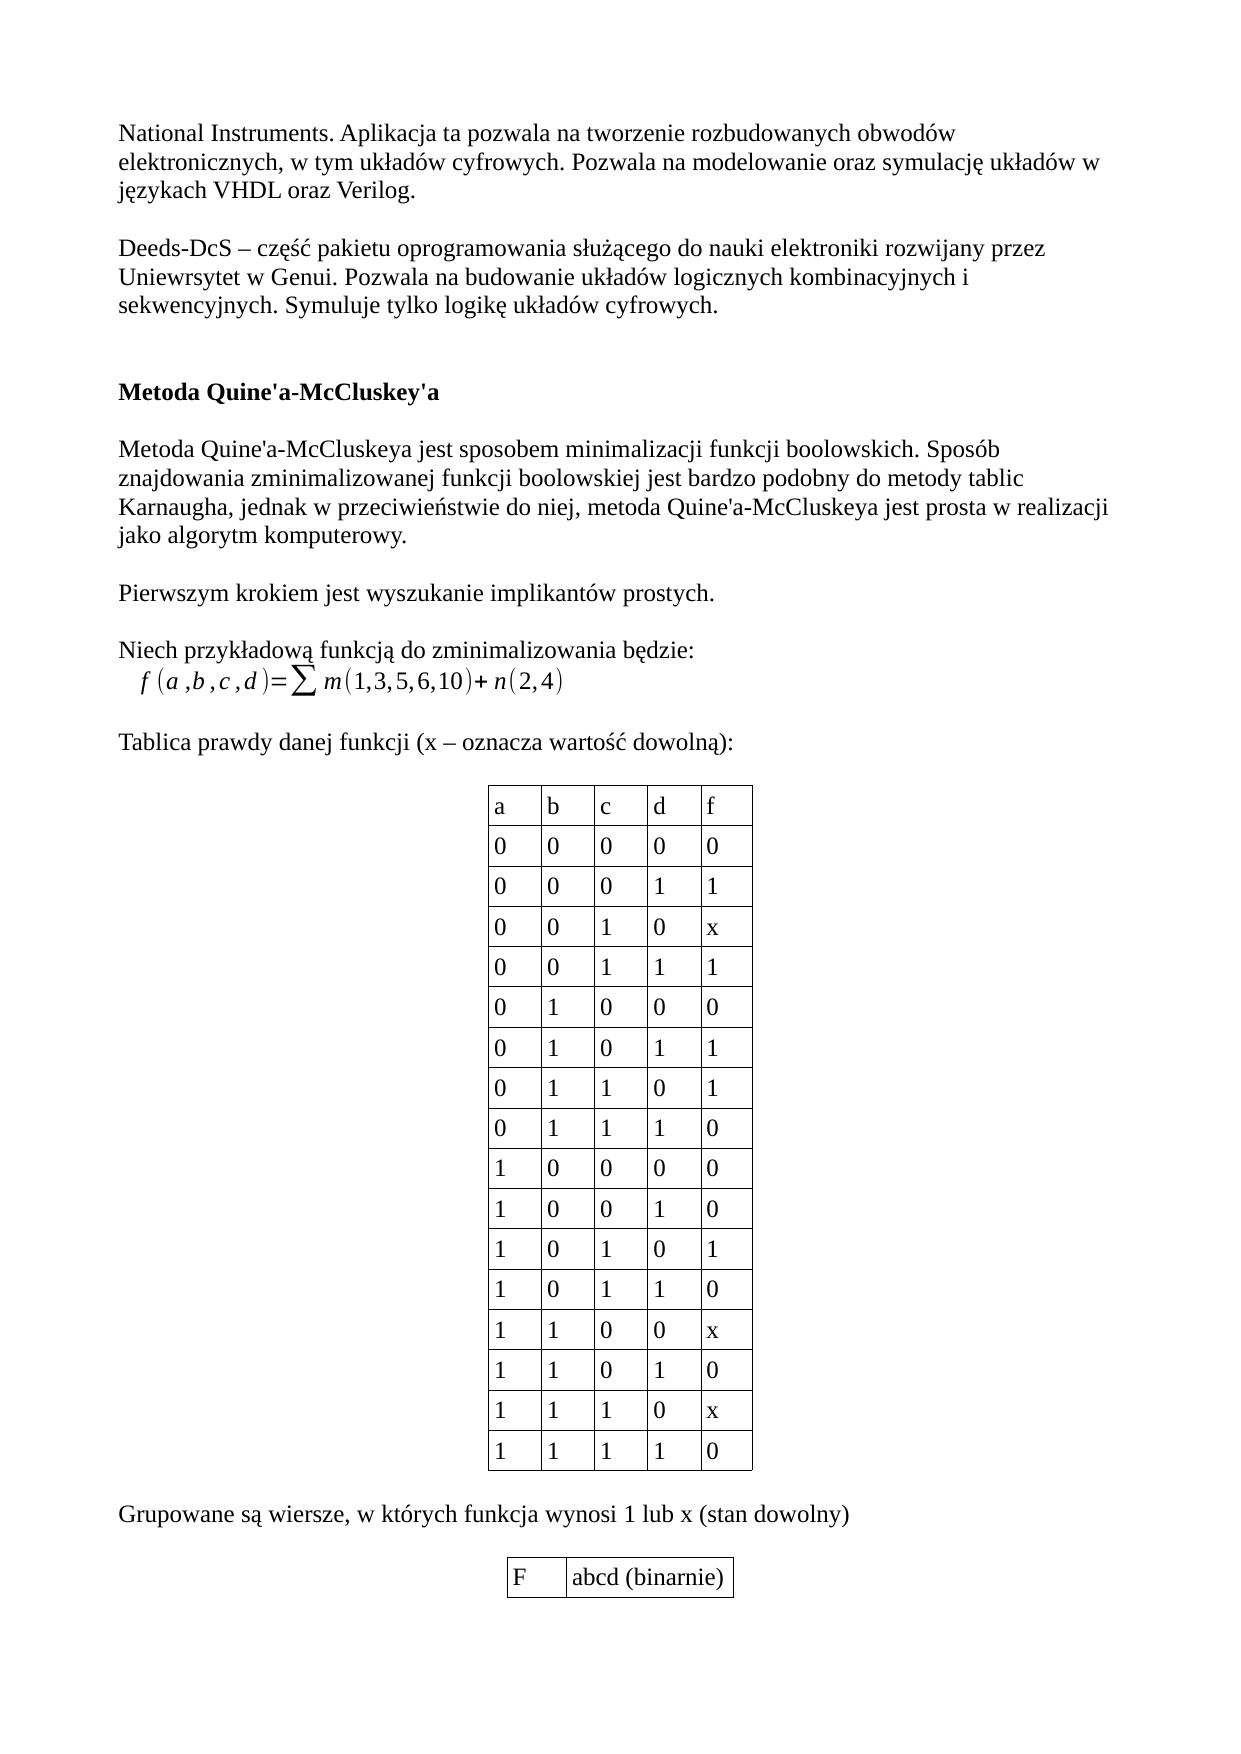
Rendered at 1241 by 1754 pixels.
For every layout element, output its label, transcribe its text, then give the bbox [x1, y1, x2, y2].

table_cell 0 [595, 1310, 647, 1349]
table_header c [595, 786, 647, 825]
table_cell 1 [595, 1391, 647, 1430]
table_cell 1 [489, 1229, 541, 1269]
text Niech przykładową funkcją do zminimalizowania będzie: [118, 636, 1122, 664]
table_cell 1 [489, 1350, 541, 1389]
table_cell 0 [489, 1109, 541, 1148]
table_cell 0 [702, 826, 752, 866]
table_header F [508, 1558, 566, 1597]
table_cell 1 [542, 1431, 594, 1470]
table_cell 0 [542, 907, 594, 946]
table_cell 0 [489, 907, 541, 946]
table_cell 1 [648, 1028, 701, 1067]
table_cell 0 [648, 1391, 701, 1430]
table_cell 1 [595, 1109, 647, 1148]
table_cell 1 [702, 1028, 752, 1067]
table_cell 0 [595, 1149, 647, 1188]
table_header a [489, 786, 541, 825]
table_cell 1 [542, 1028, 594, 1067]
table_cell 0 [489, 826, 541, 866]
table_cell 0 [542, 1270, 594, 1309]
table_cell 1 [489, 1149, 541, 1188]
text Grupowane są wiersze, w których funkcja wynosi 1 lub x (stan dowolny) [118, 1499, 1122, 1528]
table_cell 1 [542, 1391, 594, 1430]
table_cell 1 [595, 947, 647, 986]
table_cell x [702, 1310, 752, 1349]
table_cell 0 [595, 826, 647, 866]
table_header abcd (binarnie) [567, 1558, 733, 1597]
table_cell 0 [595, 1189, 647, 1228]
table_cell 1 [542, 1310, 594, 1349]
table_cell 1 [648, 1431, 701, 1470]
table_cell 0 [489, 987, 541, 1027]
table_cell 0 [489, 1068, 541, 1107]
table_cell 1 [489, 1270, 541, 1309]
table_cell x [702, 907, 752, 946]
text National Instruments. Aplikacja ta pozwala na tworzenie rozbudowanych obwodów elektronicznych, w tym układów cyfrowych. Pozwala na modelowanie oraz symulację układów w językach VHDL oraz Verilog. [118, 118, 1122, 204]
table_cell 1 [648, 1270, 701, 1309]
table_cell 0 [648, 1149, 701, 1188]
table_cell 0 [542, 1189, 594, 1228]
table_cell 0 [648, 826, 701, 866]
table_cell 1 [542, 1068, 594, 1107]
table_cell 0 [542, 826, 594, 866]
table_cell 0 [702, 1350, 752, 1389]
table_cell 1 [648, 867, 701, 906]
table_cell 1 [489, 1431, 541, 1470]
table_cell 0 [542, 1229, 594, 1269]
table_header d [648, 786, 701, 825]
table_cell 0 [702, 1431, 752, 1470]
table_cell 1 [542, 1350, 594, 1389]
table_cell 1 [595, 1431, 647, 1470]
table_cell 0 [595, 1028, 647, 1067]
table_cell 0 [542, 947, 594, 986]
table_cell 0 [702, 1109, 752, 1148]
text Pierwszym krokiem jest wyszukanie implikantów prostych. [118, 578, 1122, 607]
table_cell 0 [489, 1028, 541, 1067]
table_cell 1 [595, 1068, 647, 1107]
table_cell 0 [702, 987, 752, 1027]
table_cell 0 [595, 987, 647, 1027]
table_cell 1 [648, 1350, 701, 1389]
table_cell 0 [595, 1350, 647, 1389]
table_cell 1 [489, 1391, 541, 1430]
table_cell 1 [702, 867, 752, 906]
text Tablica prawdy danej funkcji (x – oznacza wartość dowolną): [118, 727, 1122, 756]
table_cell 1 [702, 1068, 752, 1107]
table_cell 1 [702, 947, 752, 986]
table_cell 1 [648, 1189, 701, 1228]
table_cell 0 [542, 867, 594, 906]
table_cell 0 [489, 867, 541, 906]
table_cell 1 [489, 1189, 541, 1228]
table_cell 0 [648, 907, 701, 946]
table_cell 0 [648, 1310, 701, 1349]
text Deeds-DcS – część pakietu oprogramowania służącego do nauki elektroniki rozwijany przez Uniewrsytet w Genui. Pozwala na budowanie układów logicznych kombinacyjnych i sekwencyjnych. Symuluje tylko logikę układów cyfrowych. [118, 233, 1122, 319]
table_cell 0 [648, 987, 701, 1027]
table_cell 0 [595, 867, 647, 906]
table_cell 0 [702, 1189, 752, 1228]
table_cell x [702, 1391, 752, 1430]
table_cell 1 [542, 1109, 594, 1148]
table_cell 0 [648, 1229, 701, 1269]
table_cell 1 [648, 947, 701, 986]
table_cell 0 [702, 1270, 752, 1309]
table_cell 1 [595, 907, 647, 946]
table_cell 1 [595, 1229, 647, 1269]
table_cell 0 [542, 1149, 594, 1188]
table_cell 1 [702, 1229, 752, 1269]
table_cell 0 [702, 1149, 752, 1188]
text Metoda Quine'a-McCluskeya jest sposobem minimalizacji funkcji boolowskich. Sposób znajdowania zminimalizowanej funkcji boolowskiej jest bardzo podobny do metody tablic Karnaugha, jednak w przeciwieństwie do niej, metoda Quine'a-McCluskeya jest prosta w realizacji jako algorytm komputerowy. [118, 434, 1122, 549]
table_cell 0 [489, 947, 541, 986]
table_cell 1 [542, 987, 594, 1027]
table_header f [702, 786, 752, 825]
text Metoda Quine'a-McCluskey'a [118, 377, 1122, 406]
table_cell 1 [595, 1270, 647, 1309]
table_cell 1 [648, 1109, 701, 1148]
table_cell 1 [489, 1310, 541, 1349]
table_header b [542, 786, 594, 825]
table_cell 0 [648, 1068, 701, 1107]
